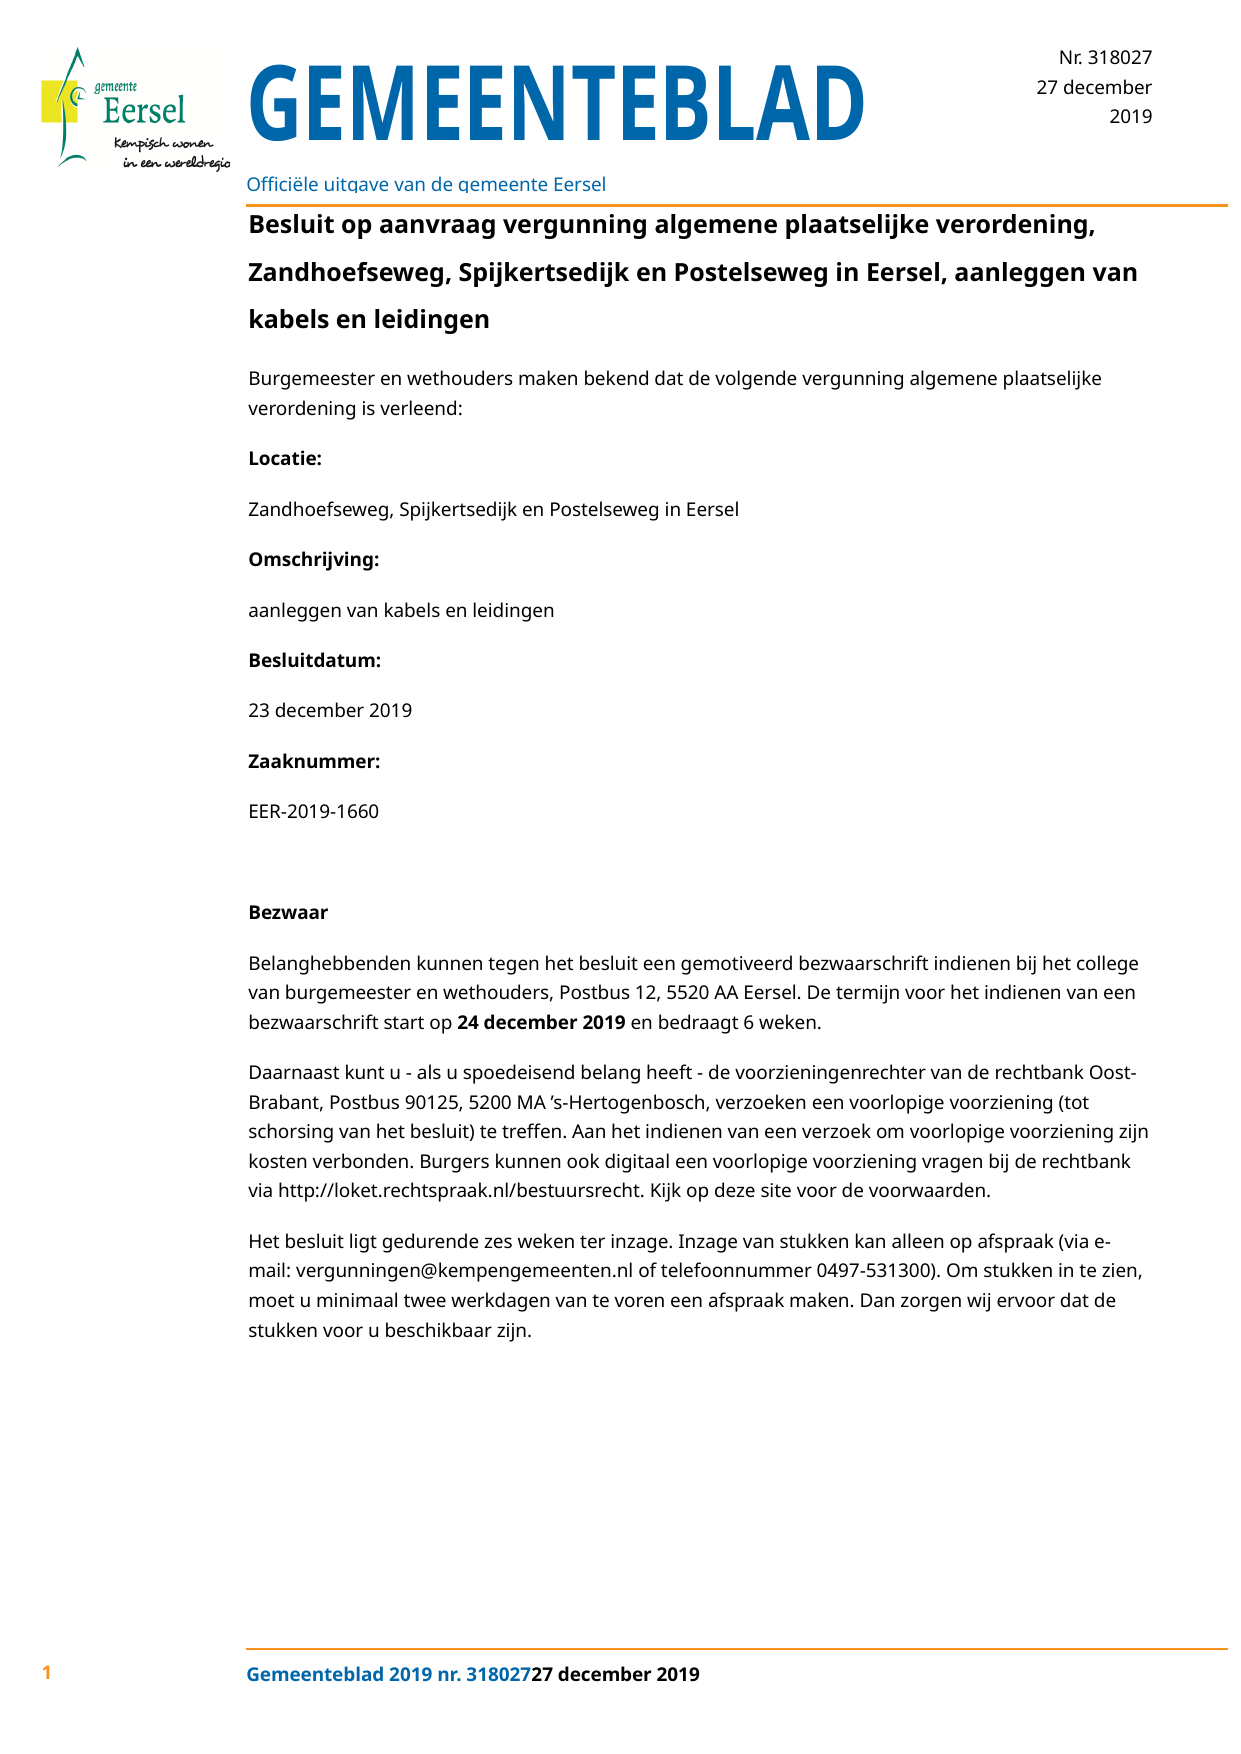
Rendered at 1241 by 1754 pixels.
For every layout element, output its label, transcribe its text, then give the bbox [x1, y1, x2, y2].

text Locatie: [248, 446, 1152, 471]
text Besluit op aanvraag vergunning algemene plaatselijke verordening, Zandhoefseweg, Spijkertsedijk en Postelseweg in Eersel, aanleggen van kabels en leidingen [248, 207, 1152, 336]
text Belanghebbenden kunnen tegen het besluit een gemotiveerd bezwaarschrift indienen bij het college van burgemeester en wethouders, Postbus 12, 5520 AA Eersel. De termijn voor het indienen van een bezwaarschrift start op 24 december 2019 en bedraagt 6 weken. [248, 950, 1152, 1034]
text Het besluit ligt gedurende zes weken ter inzage. Inzage van stukken kan alleen op afspraak (via e-mail: vergunningen@kempengemeenten.nl of telefoonnummer 0497-531300). Om stukken in te zien, moet u minimaal twee werkdagen van te voren een afspraak maken. Dan zorgen wij ervoor dat de stukken voor u beschikbaar zijn. [248, 1228, 1152, 1342]
text Zaaknummer: [248, 748, 1152, 774]
text Bezwaar [248, 899, 1152, 925]
picture [41, 47, 231, 172]
text 23 december 2019 [248, 698, 1152, 723]
text Omschrijving: [248, 546, 1152, 572]
text Zandhoefseweg, Spijkertsedijk en Postelseweg in Eersel [248, 496, 1152, 522]
text Daarnaast kunt u - als u spoedeisend belang heeft - de voorzieningenrechter van de rechtbank Oost-Brabant, Postbus 90125, 5200 MA ’s-Hertogenbosch, verzoeken een voorlopige voorziening (tot schorsing van het besluit) te treffen. Aan het indienen van een verzoek om voorlopige voorziening zijn kosten verbonden. Burgers kunnen ook digitaal een voorlopige voorziening vragen bij de rechtbank via http://loket.rechtspraak.nl/bestuursrecht. Kijk op deze site voor de voorwaarden. [248, 1059, 1152, 1203]
text EER-2019-1660 [248, 798, 1152, 824]
text aanleggen van kabels en leidingen [248, 597, 1152, 622]
text Besluitdatum: [248, 647, 1152, 673]
text Burgemeester en wethouders maken bekend dat de volgende vergunning algemene plaatselijke verordening is verleend: [248, 366, 1152, 421]
